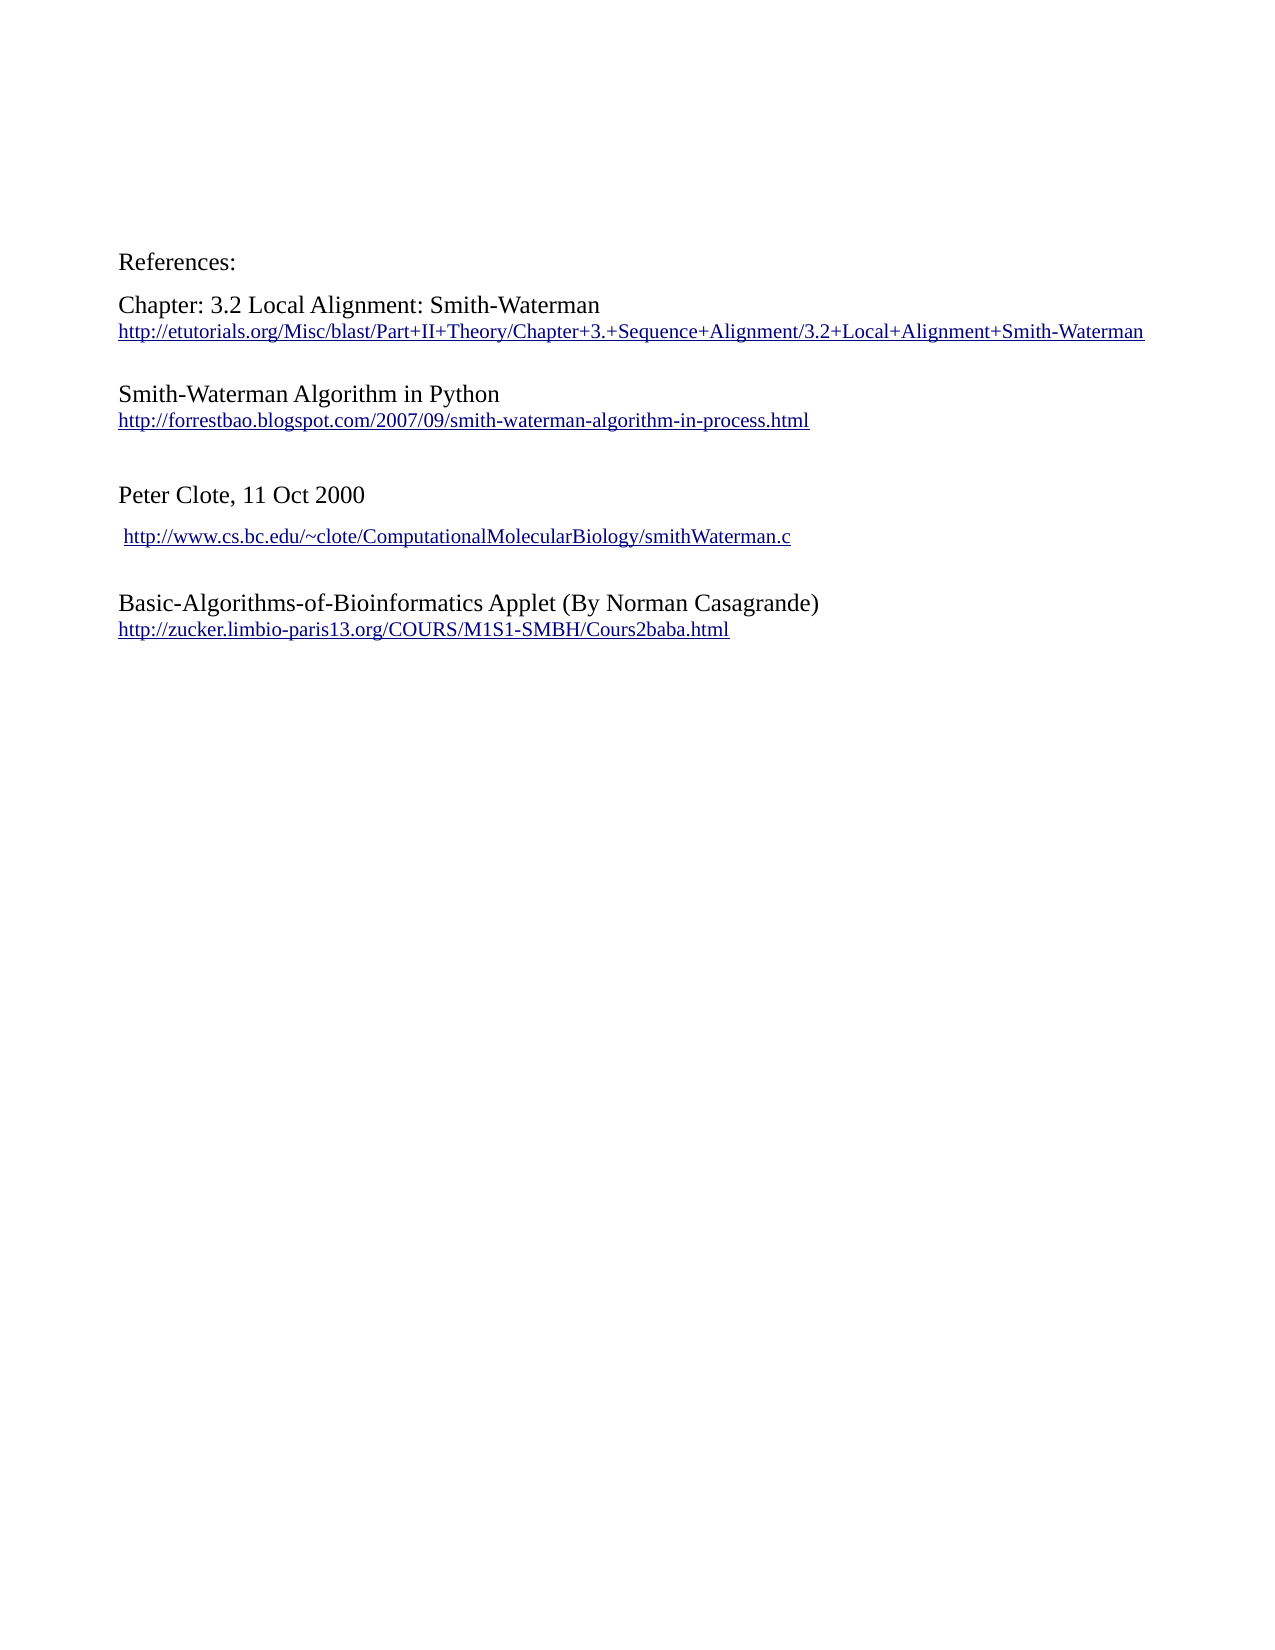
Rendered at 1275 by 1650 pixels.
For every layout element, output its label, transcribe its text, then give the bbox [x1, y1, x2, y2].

text http://forrestbao.blogspot.com/2007/09/smith-waterman-algorithm-in-process.html [118, 408, 1157, 432]
text Basic-Algorithms-of-Bioinformatics Applet (By Norman Casagrande) [118, 588, 1157, 617]
text http://etutorials.org/Misc/blast/Part+II+Theory/Chapter+3.+Sequence+Alignment/3.2+Local+Alignment+Smith-Waterman [118, 319, 1157, 343]
text http://www.cs.bc.edu/~clote/ComputationalMolecularBiology/smithWaterman.c [118, 524, 1157, 548]
text Smith-Waterman Algorithm in Python [118, 379, 1157, 408]
text Peter Clote, 11 Oct 2000 [118, 481, 1157, 509]
text References: [118, 247, 1157, 276]
text http://zucker.limbio-paris13.org/COURS/M1S1-SMBH/Cours2baba.html [118, 617, 1157, 641]
text Chapter: 3.2 Local Alignment: Smith-Waterman [118, 291, 1157, 319]
